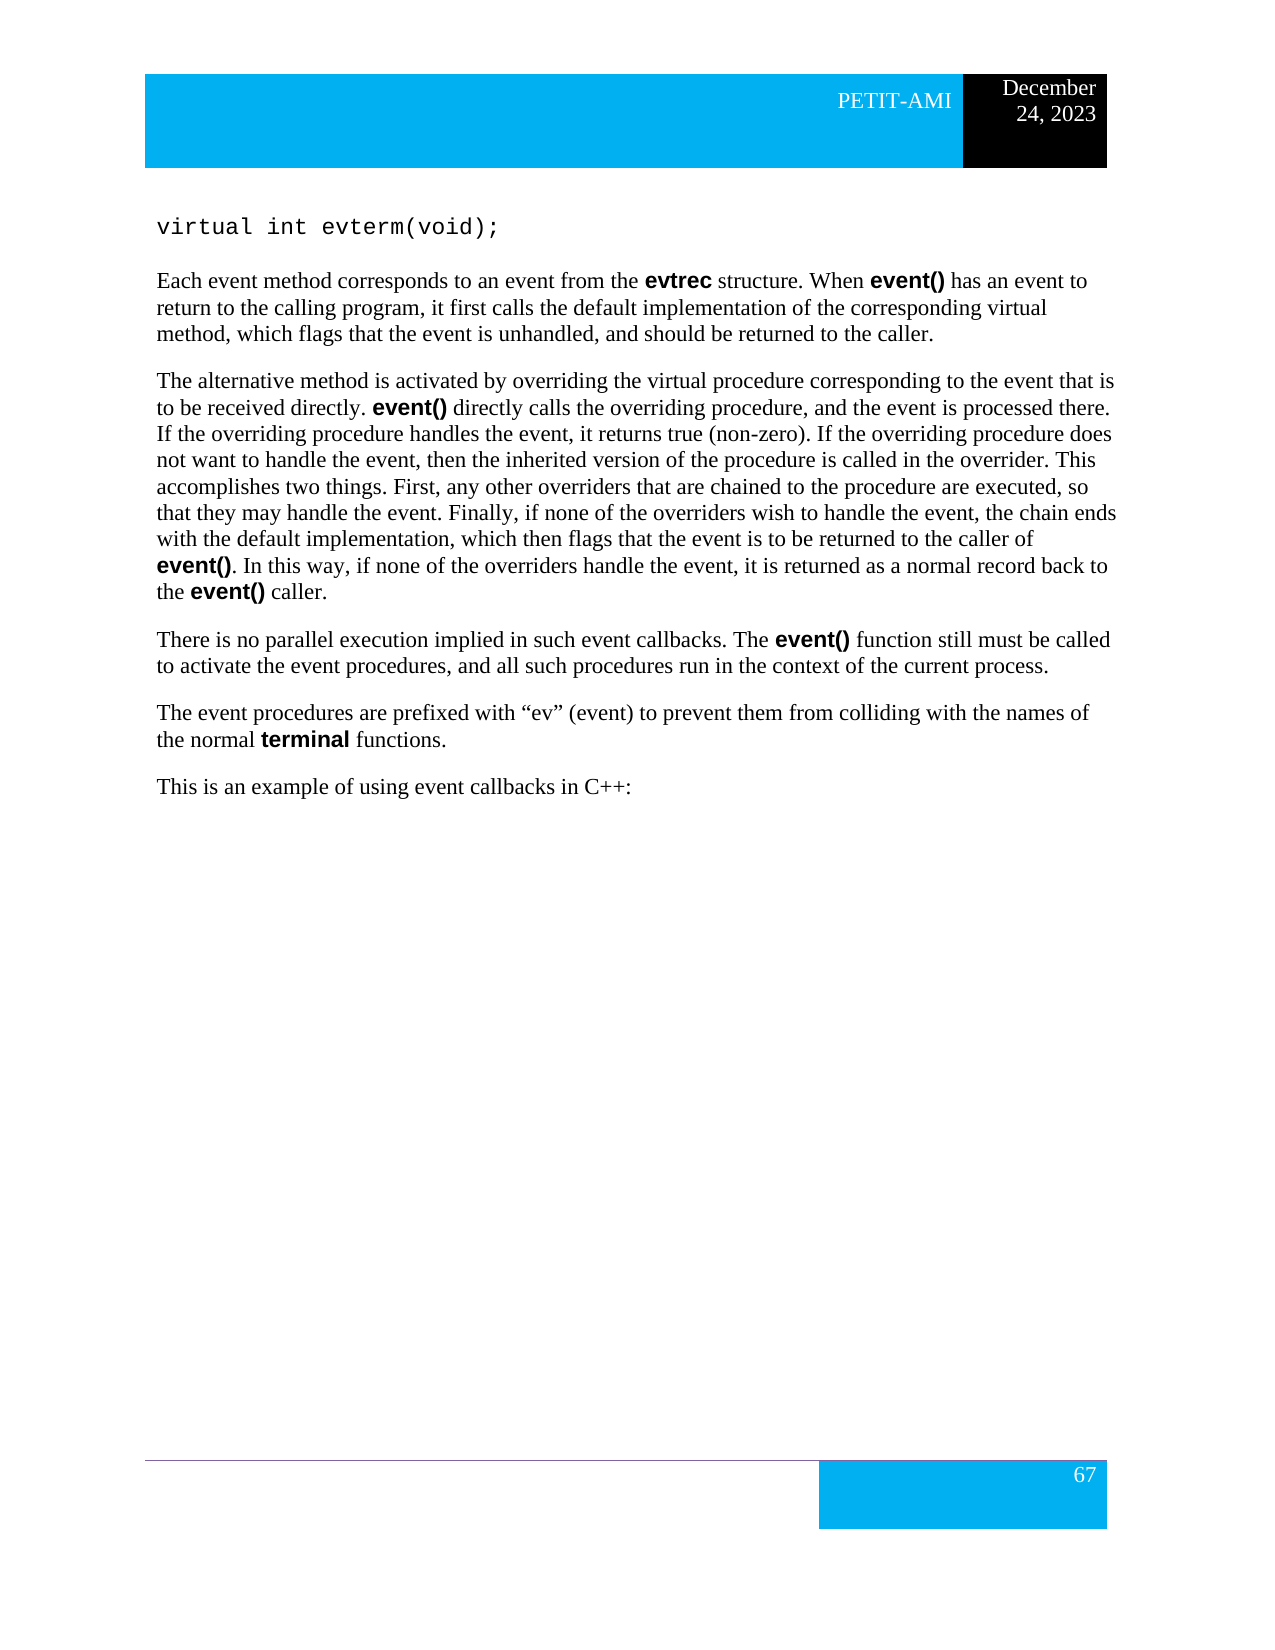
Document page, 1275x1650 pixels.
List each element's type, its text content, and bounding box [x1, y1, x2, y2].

text There is no parallel execution implied in such event callbacks. The event() function still must be called to activate the event procedures, and all such procedures run in the context of the current process. [156, 626, 1118, 678]
text Each event method corresponds to an event from the evtrec structure. When event() has an event to return to the calling program, it first calls the default implementation of the corresponding virtual method, which flags that the event is unhandled, and should be returned to the caller. [156, 267, 1118, 346]
text virtual int evterm(void); [156, 215, 1118, 241]
text The event procedures are prefixed with “ev” (event) to prevent them from colliding with the names of the normal terminal functions. [156, 699, 1118, 752]
text The alternative method is activated by overriding the virtual procedure corresponding to the event that is to be received directly. event() directly calls the overriding procedure, and the event is processed there. If the overriding procedure handles the event, it returns true (non-zero). If the overriding procedure does not want to handle the event, then the inherited version of the procedure is called in the overrider. This accomplishes two things. First, any other overriders that are chained to the procedure are executed, so that they may handle the event. Finally, if none of the overriders wish to handle the event, the chain ends with the default implementation, which then flags that the event is to be returned to the caller of event(). In this way, if none of the overriders handle the event, it is returned as a normal record back to the event() caller. [156, 367, 1118, 605]
text This is an example of using event callbacks in C++: [156, 773, 1118, 799]
